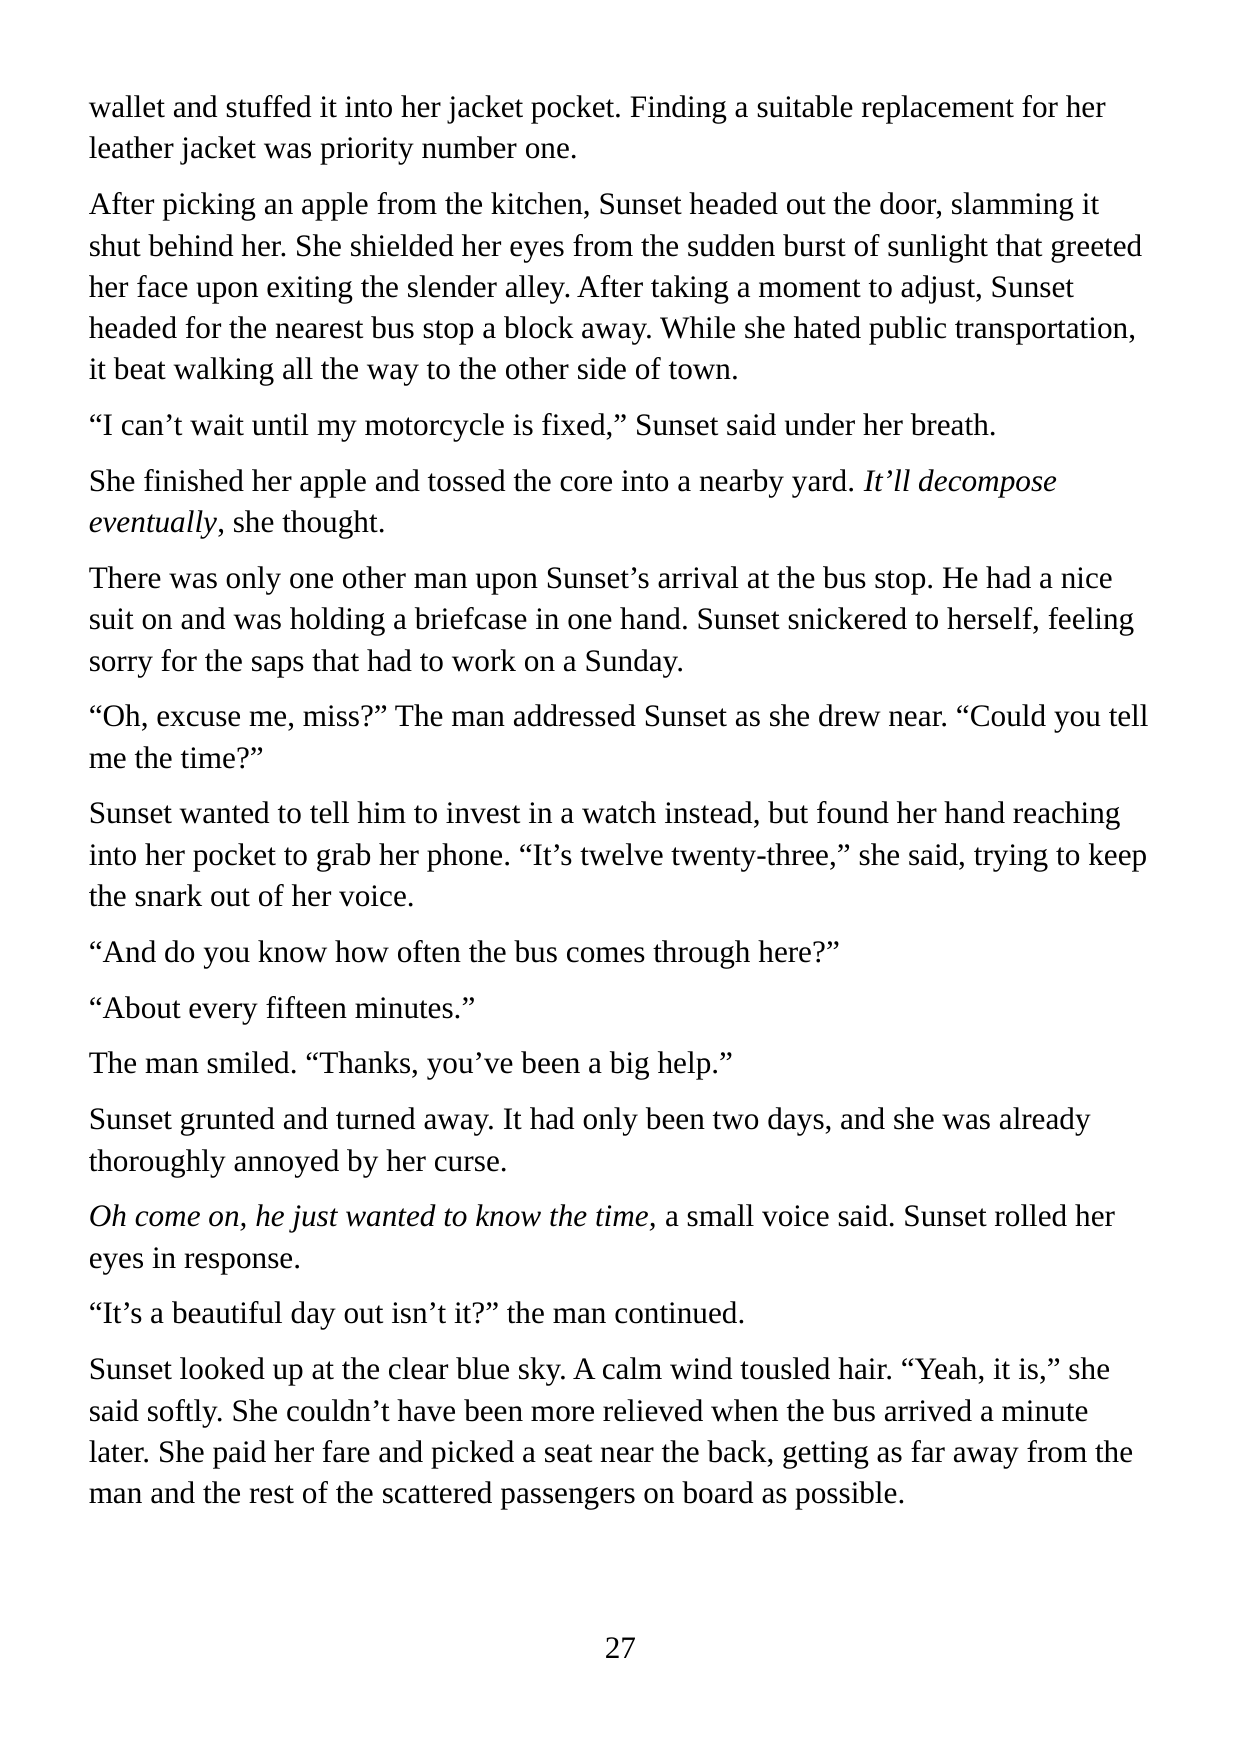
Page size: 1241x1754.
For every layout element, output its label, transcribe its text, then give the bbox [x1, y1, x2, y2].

text Sunset grunted and turned away. It had only been two days, and she was already thoroughly annoyed by her curse. [88, 1101, 1152, 1178]
text “Oh, excuse me, miss?” The man addressed Sunset as she drew near. “Could you tell me the time?” [88, 698, 1152, 775]
text After picking an apple from the kitchen, Sunset headed out the door, slamming it shut behind her. She shielded her eyes from the sudden burst of sunlight that greeted her face upon exiting the slender alley. After taking a moment to adjust, Sunset headed for the nearest bus stop a block away. While she hated public transportation, it beat walking all the way to the other side of town. [88, 186, 1152, 387]
text wallet and stuffed it into her jacket pocket. Finding a suitable replacement for her leather jacket was priority number one. [88, 88, 1152, 166]
text “I can’t wait until my motorcycle is fixed,” Sunset said under her breath. [88, 406, 1152, 442]
text “About every fifteen minutes.” [88, 989, 1152, 1025]
text She finished her apple and tossed the core into a nearby yard. It’ll decompose eventually, she thought. [88, 462, 1152, 539]
text There was only one other man upon Sunset’s arrival at the bus stop. He had a nice suit on and was holding a briefcase in one hand. Sunset snickered to herself, feeling sorry for the saps that had to work on a Sunday. [88, 559, 1152, 678]
text Oh come on, he just wanted to know the time, a small voice said. Sunset rolled her eyes in response. [88, 1198, 1152, 1275]
text The man smiled. “Thanks, you’ve been a big help.” [88, 1045, 1152, 1081]
text Sunset wanted to tell him to invest in a watch instead, but found her hand reaching into her pocket to grab her phone. “It’s twelve twenty-three,” she said, trying to keep the snark out of her voice. [88, 795, 1152, 913]
text “And do you know how often the bus comes through here?” [88, 933, 1152, 969]
text “It’s a beautiful day out isn’t it?” the man continued. [88, 1295, 1152, 1331]
text Sunset looked up at the clear blue sky. A calm wind tousled hair. “Yeah, it is,” she said softly. She couldn’t have been more relieved when the bus arrived a minute later. She paid her fare and picked a seat near the back, getting as far away from the man and the rest of the scattered passengers on board as possible. [88, 1351, 1152, 1510]
